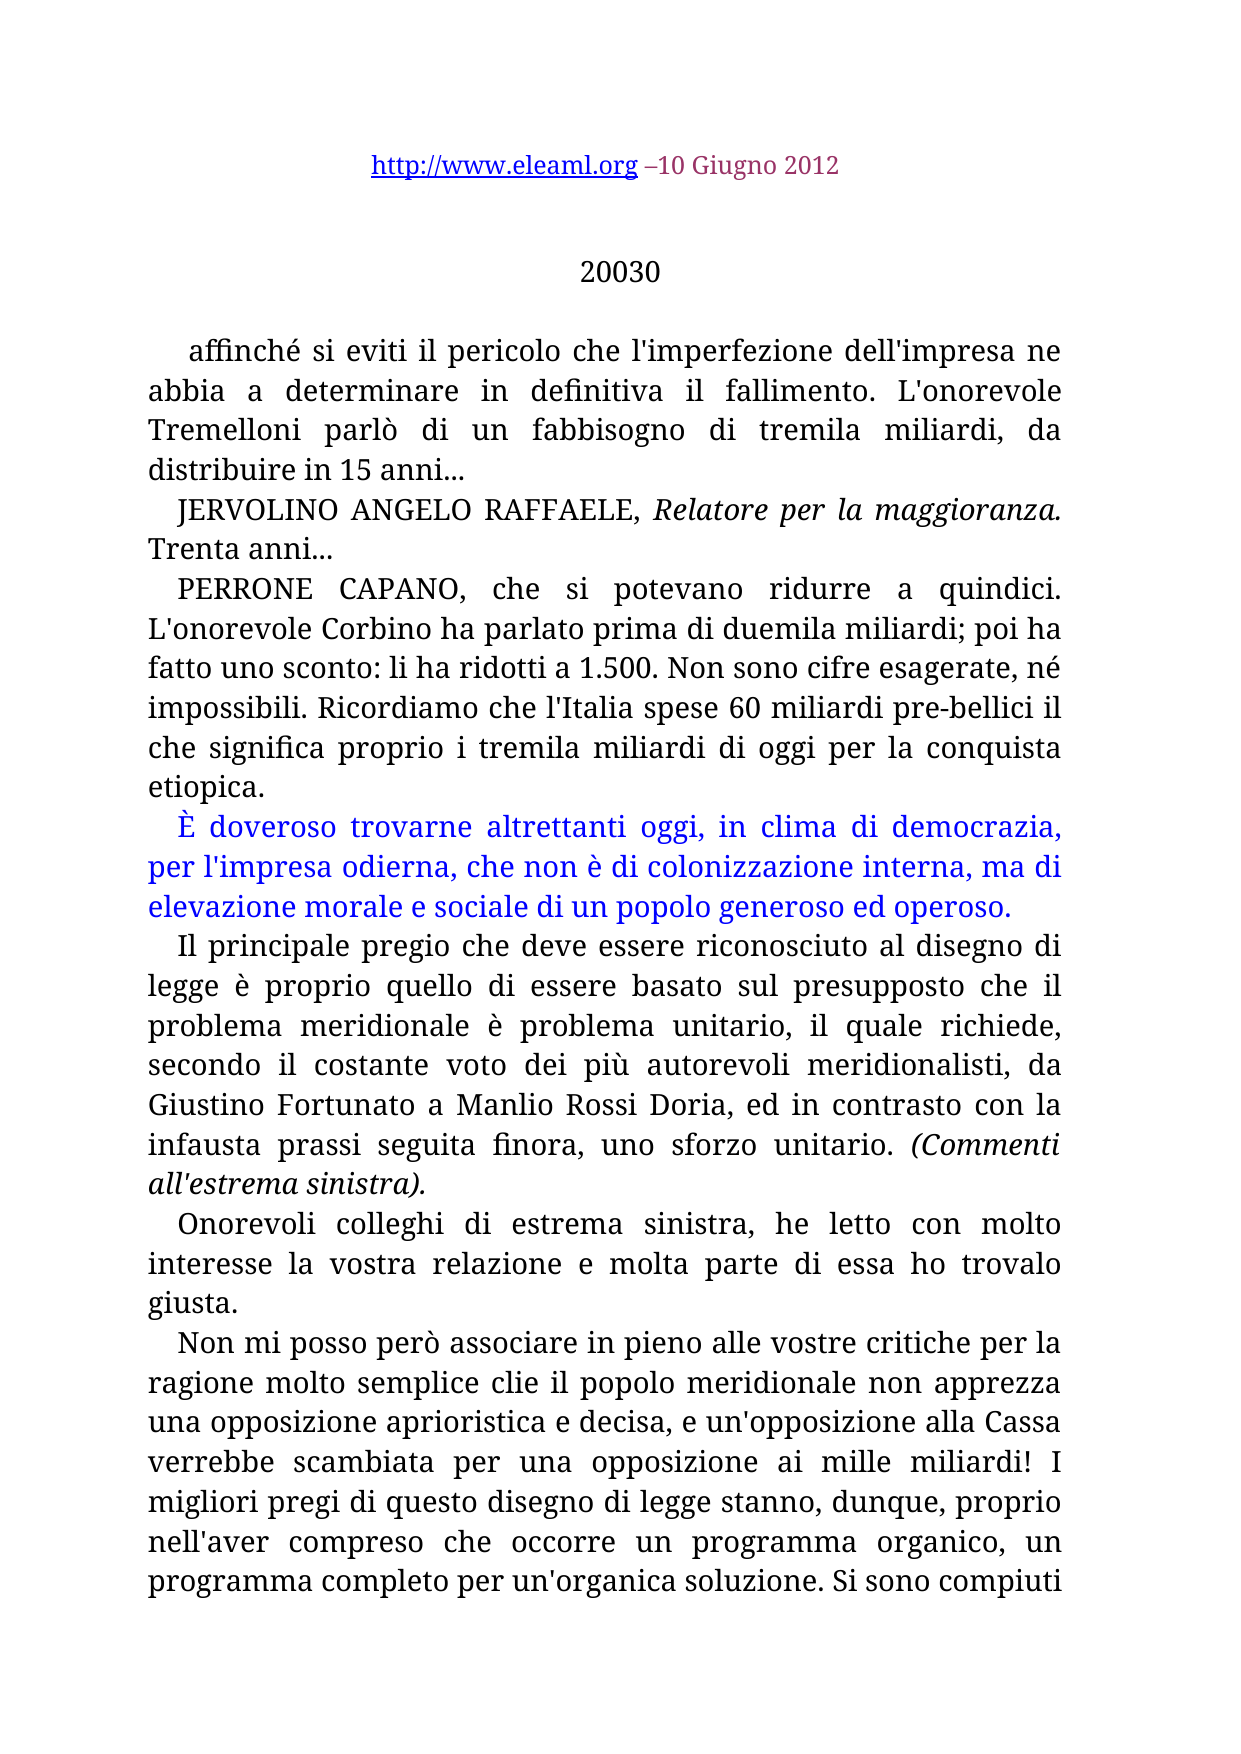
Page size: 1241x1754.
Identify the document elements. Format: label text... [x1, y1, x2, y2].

text JERVOLINO ANGELO RAFFAELE, Relatore per la maggioranza. Trenta anni... [148, 489, 1063, 568]
text È doveroso trovarne altrettanti oggi, in clima di democrazia, per l'impresa odierna, che non è di colonizzazione interna, ma di elevazione morale e sociale di un popolo generoso ed operoso. [148, 806, 1063, 926]
text 20030 [148, 251, 1063, 291]
text Il principale pregio che deve essere riconosciuto al disegno di legge è proprio quello di essere basato sul presupposto che il problema meridionale è problema unitario, il quale richiede, secondo il costante voto dei più autorevoli meridionalisti, da Giustino Fortunato a Manlio Rossi Doria, ed in contrasto con la infausta prassi seguita finora, uno sforzo unitario. (Commenti all'estrema sinistra). [148, 926, 1063, 1203]
text Onorevoli colleghi di estrema sinistra, he letto con molto interesse la vostra relazione e molta parte di essa ho trovalo giusta. [148, 1203, 1063, 1322]
text PERRONE CAPANO, che si potevano ridurre a quindici. L'onorevole Corbino ha parlato prima di duemila miliardi; poi ha fatto uno sconto: li ha ridotti a 1.500. Non sono cifre esagerate, né impossibili. Ricordiamo che l'Italia spese 60 miliardi pre-bellici il che significa proprio i tremila miliardi di oggi per la conquista etiopica. [148, 568, 1063, 806]
text Non mi posso però associare in pieno alle vostre critiche per la ragione molto semplice clie il popolo meridionale non apprezza una opposizione aprioristica e decisa, e un'opposizione alla Cassa verrebbe scambiata per una opposizione ai mille miliardi! I migliori pregi di questo disegno di legge stanno, dunque, proprio nell'aver compreso che occorre un programma organico, un programma completo per un'organica soluzione. Si sono compiuti [148, 1322, 1063, 1600]
text affinché si eviti il pericolo che l'imperfezione dell'impresa ne abbia a determinare in definitiva il fallimento. L'onorevole Tremelloni parlò di un fabbisogno di tremila miliardi, da distribuire in 15 anni... [148, 330, 1063, 489]
